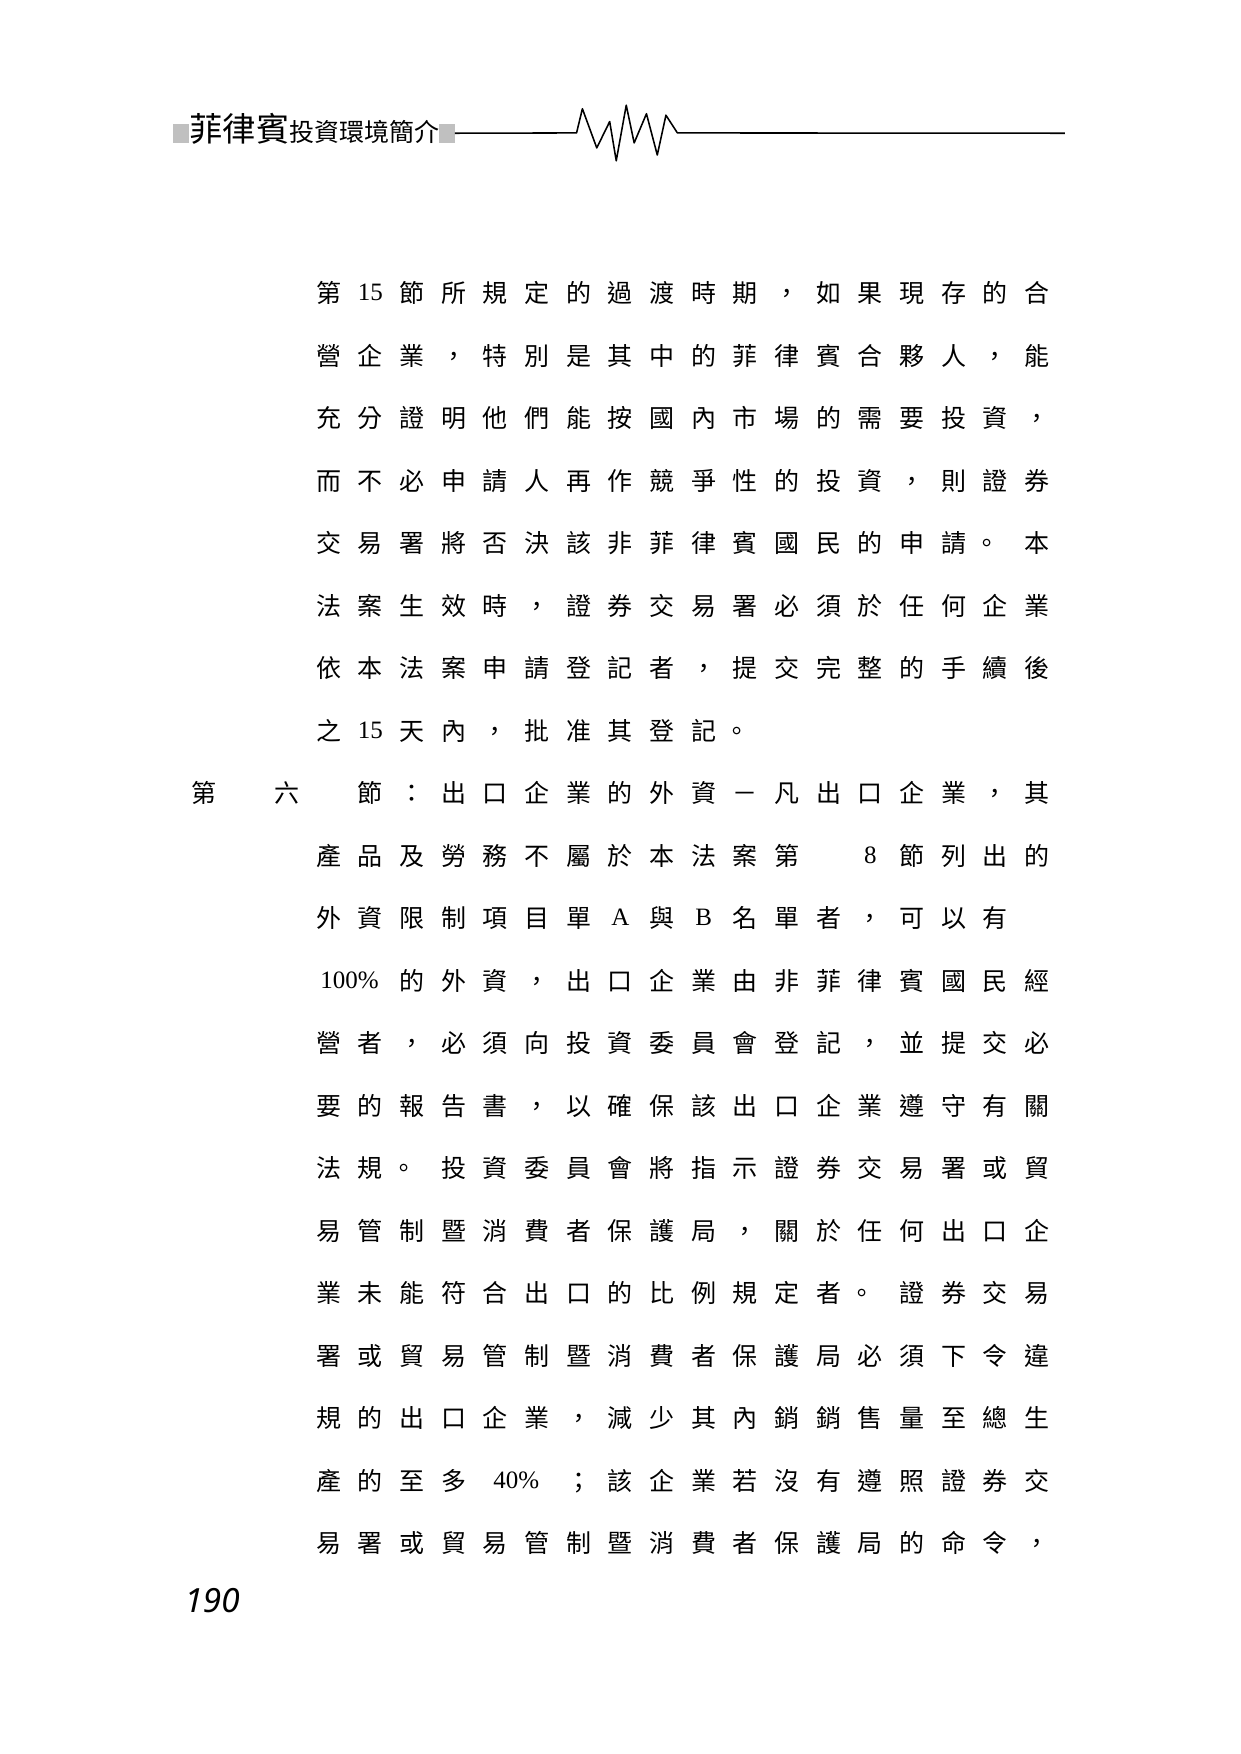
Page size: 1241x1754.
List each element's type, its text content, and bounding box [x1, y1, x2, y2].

text 第15節所規定的過渡時期，如果現存的合營企業，特別是其中的菲律賓合夥人，能充分證明他們能按國內市場的需要投資，而不必申請人再作競爭性的投資，則證券交易署將否決該非菲律賓國民的申請。本法案生效時，證券交易署必須於任何企業依本法案申請登記者，提交完整的手續後之15天內，批准其登記。 [183, 250, 1058, 750]
text 第 六 節：出口企業的外資－凡出口企業，其產品及勞務不屬於本法案第 8節列出的外資限制項目單A與B名單者，可以有100%的外資，出口企業由非菲律賓國民經營者，必須向投資委員會登記，並提交必要的報告書，以確保該出口企業遵守有關法規。投資委員會將指示證券交易署或貿易管制暨消費者保護局，關於任何出口企業未能符合出口的比例規定者。證券交易署或貿易管制暨消費者保護局必須下令違規的出口企業，減少其內銷銷售量至總生產的至多40%；該企業若沒有遵照證券交易署或貿易管制暨消費者保護局的命令， [183, 750, 1058, 1563]
